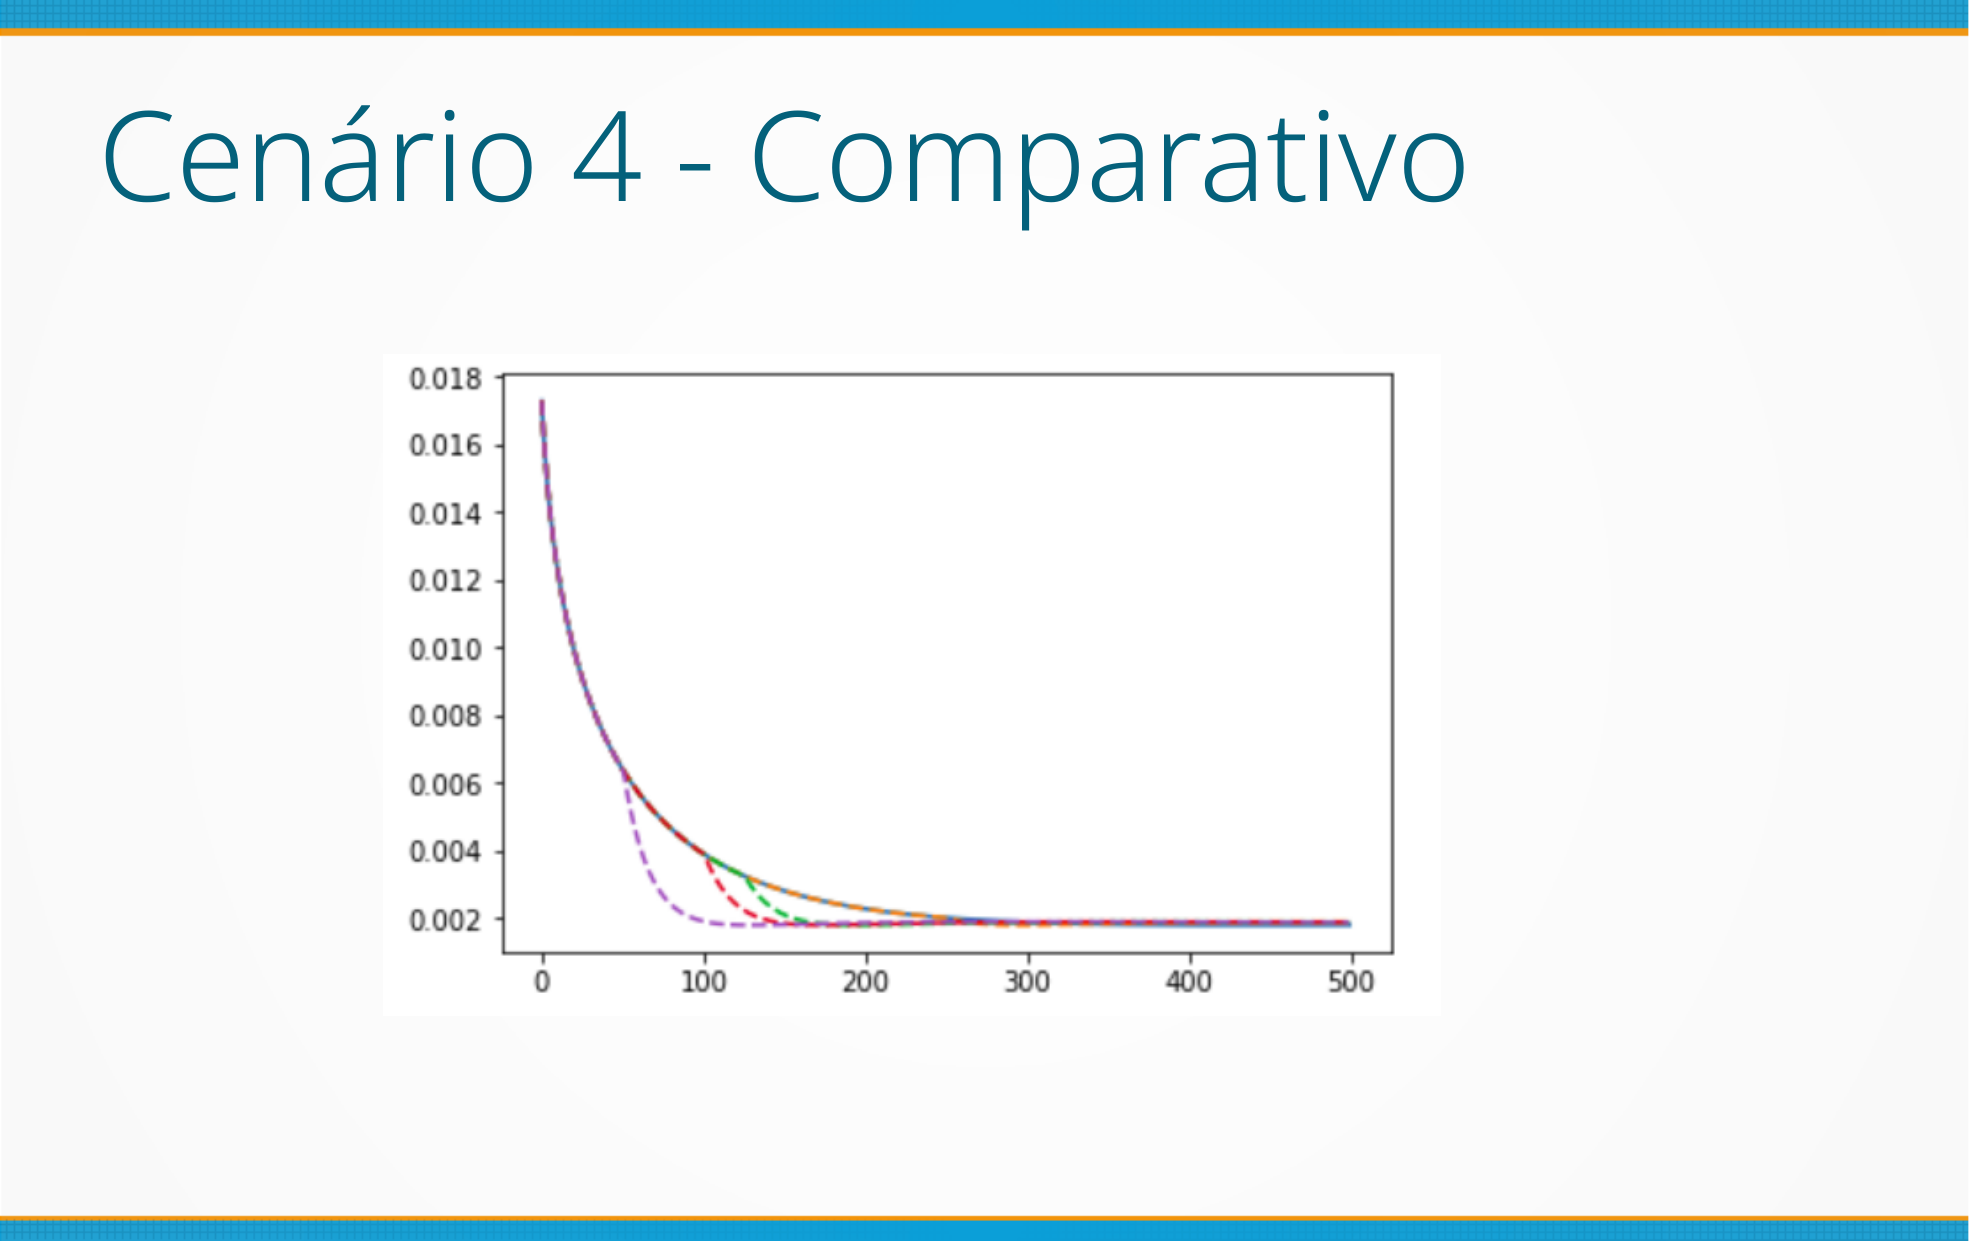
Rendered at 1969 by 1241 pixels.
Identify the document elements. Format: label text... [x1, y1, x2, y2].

title Cenário 4 - Comparativo [98, 49, 1870, 257]
picture [0, 0, 1969, 1241]
